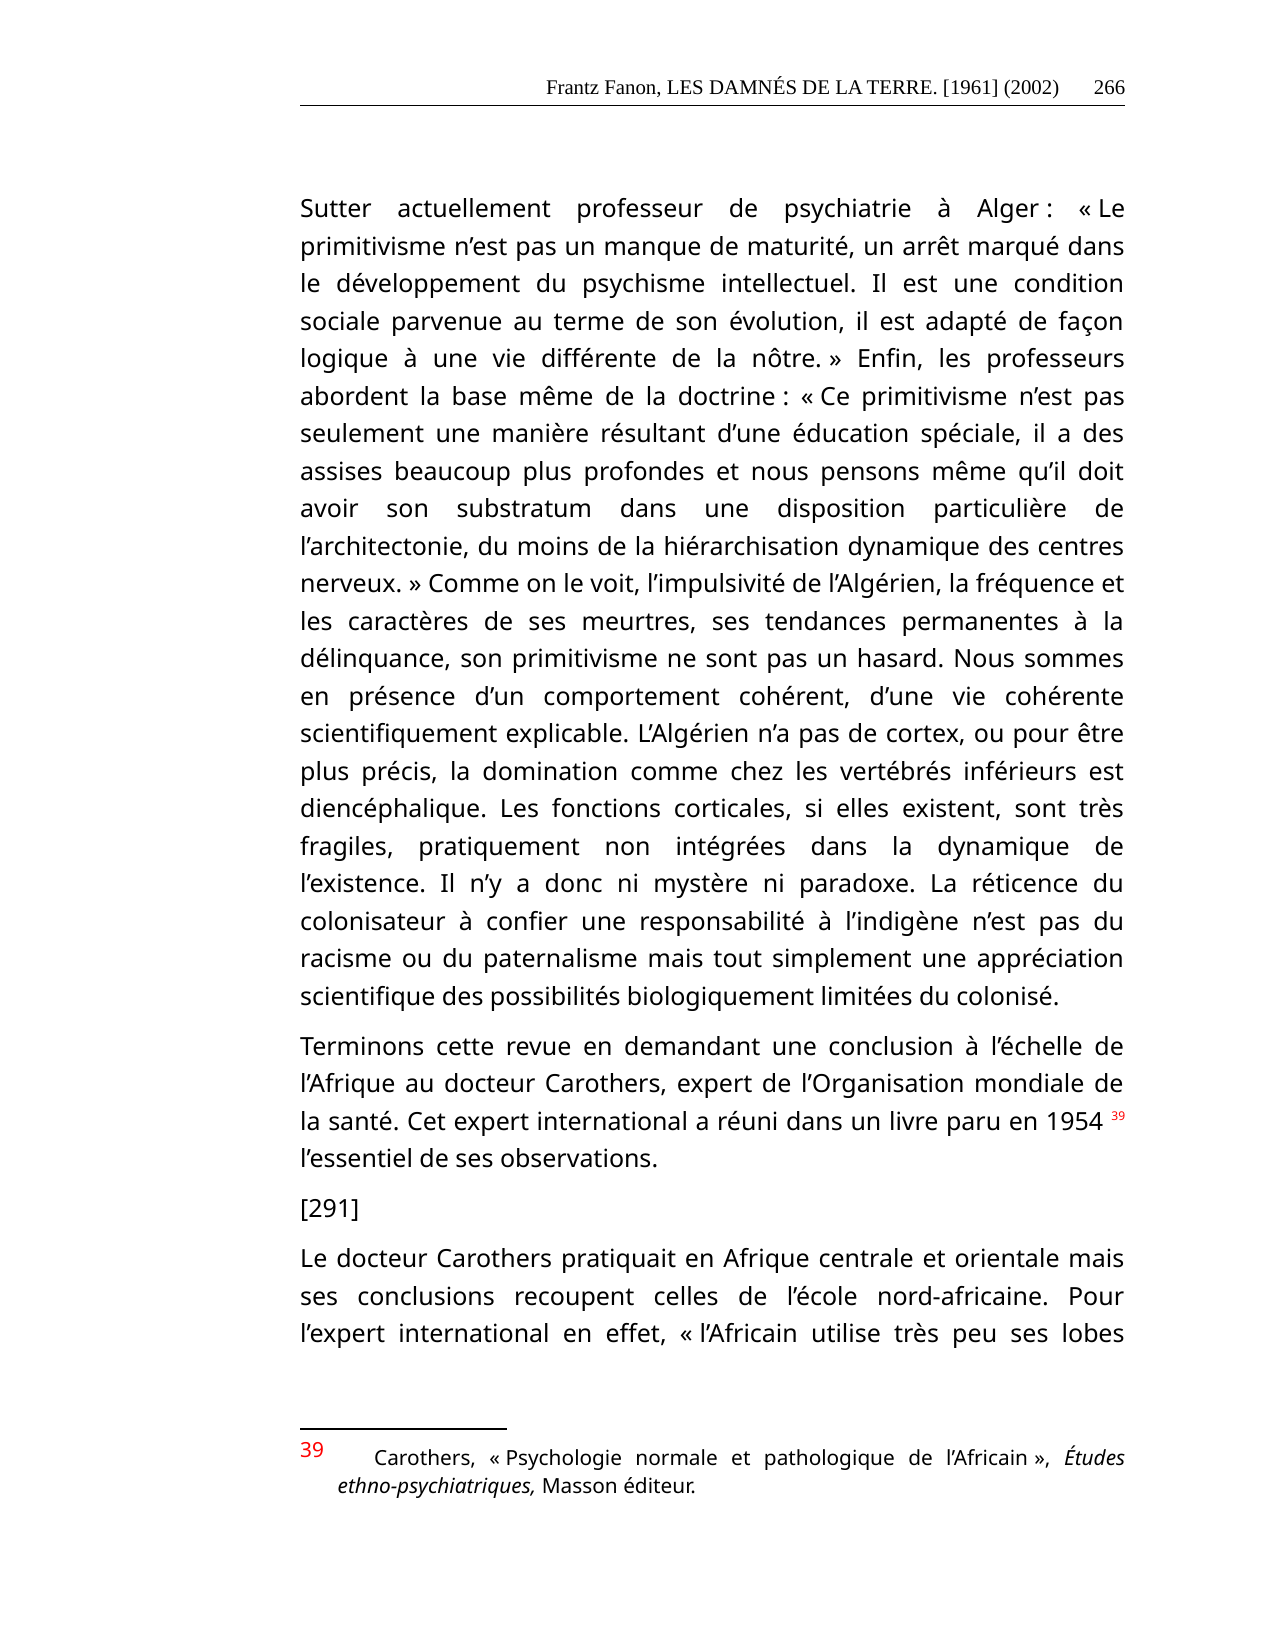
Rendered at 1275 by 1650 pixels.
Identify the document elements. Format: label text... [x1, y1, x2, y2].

text [291] [300, 1187, 1125, 1225]
text Terminons cette revue en demandant une conclusion à l’échelle de l’Afrique au docteur Carothers, expert de l’Organisation mondiale de la santé. Cet expert international a réuni dans un livre paru en 1954 l’essentiel de ses observations. [300, 1025, 1125, 1175]
text Carothers, « Psychologie normale et pathologique de l’Africain », Études ethno-psychiatriques, Masson éditeur. [300, 1435, 1125, 1500]
text Le docteur Carothers pratiquait en Afrique centrale et orientale mais ses conclusions recoupent celles de l’école nord-africaine. Pour l’expert international en effet, « l’Africain utilise très peu ses lobes [300, 1237, 1125, 1350]
text Sutter actuellement professeur de psychiatrie à Alger : « Le primitivisme n’est pas un manque de maturité, un arrêt marqué dans le développement du psychisme intellectuel. Il est une condition sociale parvenue au terme de son évolution, il est adapté de façon logique à une vie différente de la nôtre. » Enfin, les professeurs abordent la base même de la doctrine : « Ce primitivisme n’est pas seulement une manière résultant d’une éducation spéciale, il a des assises beaucoup plus profondes et nous pensons même qu’il doit avoir son substratum dans une disposition particulière de l’architectonie, du moins de la hiérarchisation dynamique des centres nerveux. » Comme on le voit, l’impulsivité de l’Algérien, la fréquence et les caractères de ses meurtres, ses tendances permanentes à la délinquance, son primitivisme ne sont pas un hasard. Nous sommes en présence d’un comportement cohérent, d’une vie cohérente scientifiquement explicable. L’Algérien n’a pas de cortex, ou pour être plus précis, la domination comme chez les vertébrés inférieurs est diencéphalique. Les fonctions corticales, si elles existent, sont très fragiles, pratiquement non intégrées dans la dynamique de l’existence. Il n’y a donc ni mystère ni paradoxe. La réticence du colonisateur à confier une responsabilité à l’indigène n’est pas du racisme ou du paternalisme mais tout simplement une appréciation scientifique des possibilités biologiquement limitées du colonisé. [300, 187, 1125, 1012]
